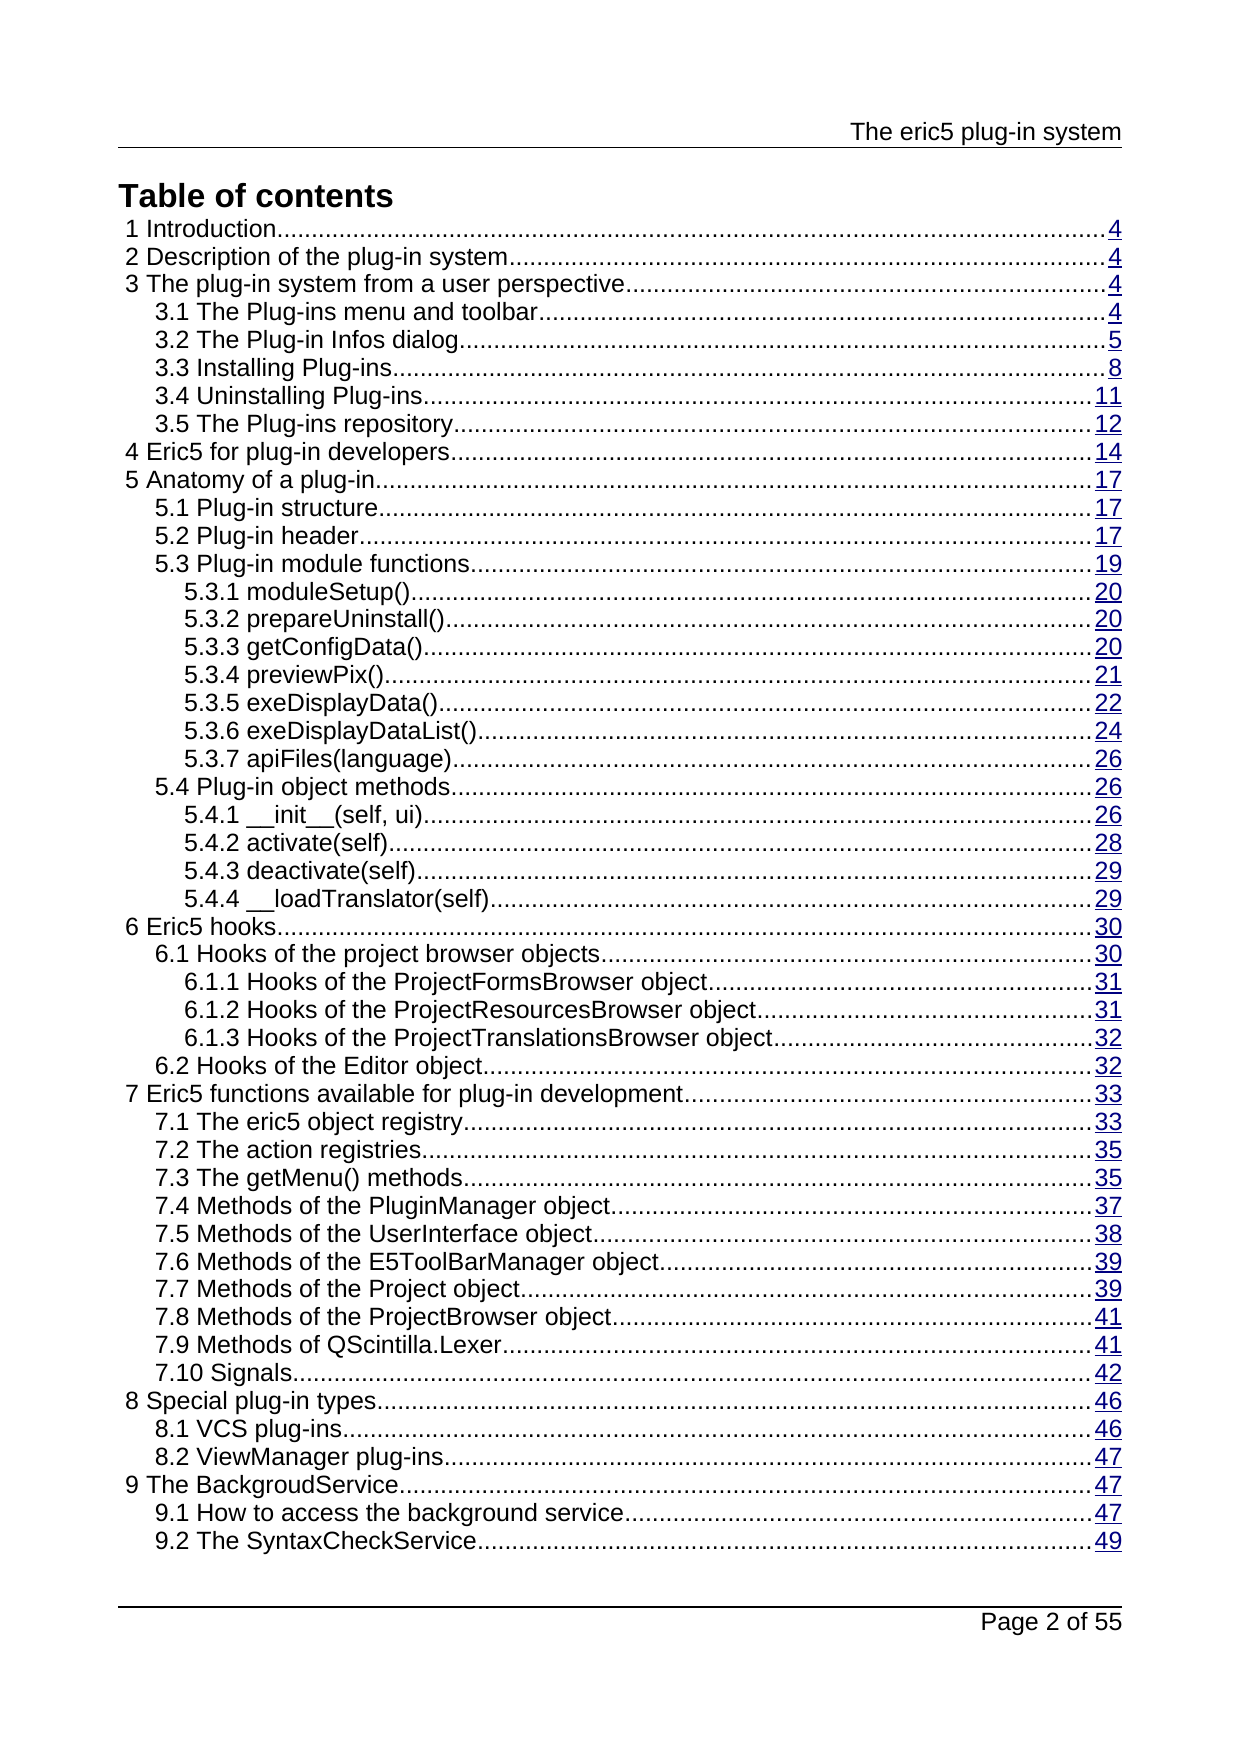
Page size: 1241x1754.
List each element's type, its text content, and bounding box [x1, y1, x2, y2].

text 5.3.2 prepareUninstall() 20 [177, 605, 1122, 633]
text 7.4 Methods of the PluginManager object 37 [148, 1191, 1122, 1219]
text 9.1 How to access the background service 47 [148, 1498, 1122, 1526]
text 6 Eric5 hooks 30 [118, 912, 1122, 940]
text 7.5 Methods of the UserInterface object 38 [148, 1219, 1122, 1247]
text 5.4 Plug-in object methods 26 [148, 773, 1122, 801]
text 7 Eric5 functions available for plug-in development 33 [118, 1080, 1122, 1108]
text 7.8 Methods of the ProjectBrowser object 41 [148, 1303, 1122, 1331]
text 4 Eric5 for plug-in developers 14 [118, 438, 1122, 466]
text 3.3 Installing Plug-ins 8 [148, 354, 1122, 382]
text 5.4.3 deactivate(self) 29 [177, 856, 1122, 884]
text 7.6 Methods of the E5ToolBarManager object 39 [148, 1247, 1122, 1275]
text 5.3.7 apiFiles(language) 26 [177, 745, 1122, 773]
text 5.3.1 moduleSetup() 20 [177, 577, 1122, 605]
text 5.1 Plug-in structure 17 [148, 493, 1122, 521]
text 5.3.6 exeDisplayDataList() 24 [177, 717, 1122, 745]
text 6.2 Hooks of the Editor object 32 [148, 1052, 1122, 1080]
text 5.4.2 activate(self) 28 [177, 828, 1122, 856]
text 1 Introduction 4 [118, 214, 1122, 242]
text 5.3.3 getConfigData() 20 [177, 633, 1122, 661]
text 7.2 The action registries 35 [148, 1136, 1122, 1163]
text 7.10 Signals 42 [148, 1359, 1122, 1387]
text 5 Anatomy of a plug-in 17 [118, 466, 1122, 493]
subtitle Table of contents [118, 177, 1122, 214]
text 8.1 VCS plug-ins 46 [148, 1415, 1122, 1443]
text 9.2 The SyntaxCheckService 49 [148, 1526, 1122, 1554]
text 7.9 Methods of QScintilla.Lexer 41 [148, 1331, 1122, 1359]
text 2 Description of the plug-in system 4 [118, 242, 1122, 270]
text 9 The BackgroudService 47 [118, 1471, 1122, 1498]
text 5.2 Plug-in header 17 [148, 521, 1122, 549]
text 6.1.1 Hooks of the ProjectFormsBrowser object 31 [177, 968, 1122, 996]
text 3.5 The Plug-ins repository 12 [148, 410, 1122, 438]
text 7.1 The eric5 object registry 33 [148, 1108, 1122, 1136]
text 6.1 Hooks of the project browser objects 30 [148, 940, 1122, 968]
text 6.1.3 Hooks of the ProjectTranslationsBrowser object 32 [177, 1024, 1122, 1052]
text 5.3.4 previewPix() 21 [177, 661, 1122, 689]
text 3.2 The Plug-in Infos dialog 5 [148, 326, 1122, 354]
text 5.3 Plug-in module functions 19 [148, 549, 1122, 577]
text 5.4.4 __loadTranslator(self) 29 [177, 884, 1122, 912]
text 8.2 ViewManager plug-ins 47 [148, 1443, 1122, 1471]
text 5.4.1 __init__(self, ui) 26 [177, 801, 1122, 828]
text 3.1 The Plug-ins menu and toolbar 4 [148, 298, 1122, 326]
text 7.7 Methods of the Project object 39 [148, 1275, 1122, 1303]
text 3 The plug-in system from a user perspective 4 [118, 270, 1122, 298]
text 7.3 The getMenu() methods 35 [148, 1163, 1122, 1191]
text 6.1.2 Hooks of the ProjectResourcesBrowser object 31 [177, 996, 1122, 1024]
text 3.4 Uninstalling Plug-ins 11 [148, 382, 1122, 410]
text 8 Special plug-in types 46 [118, 1387, 1122, 1415]
text 5.3.5 exeDisplayData() 22 [177, 689, 1122, 717]
